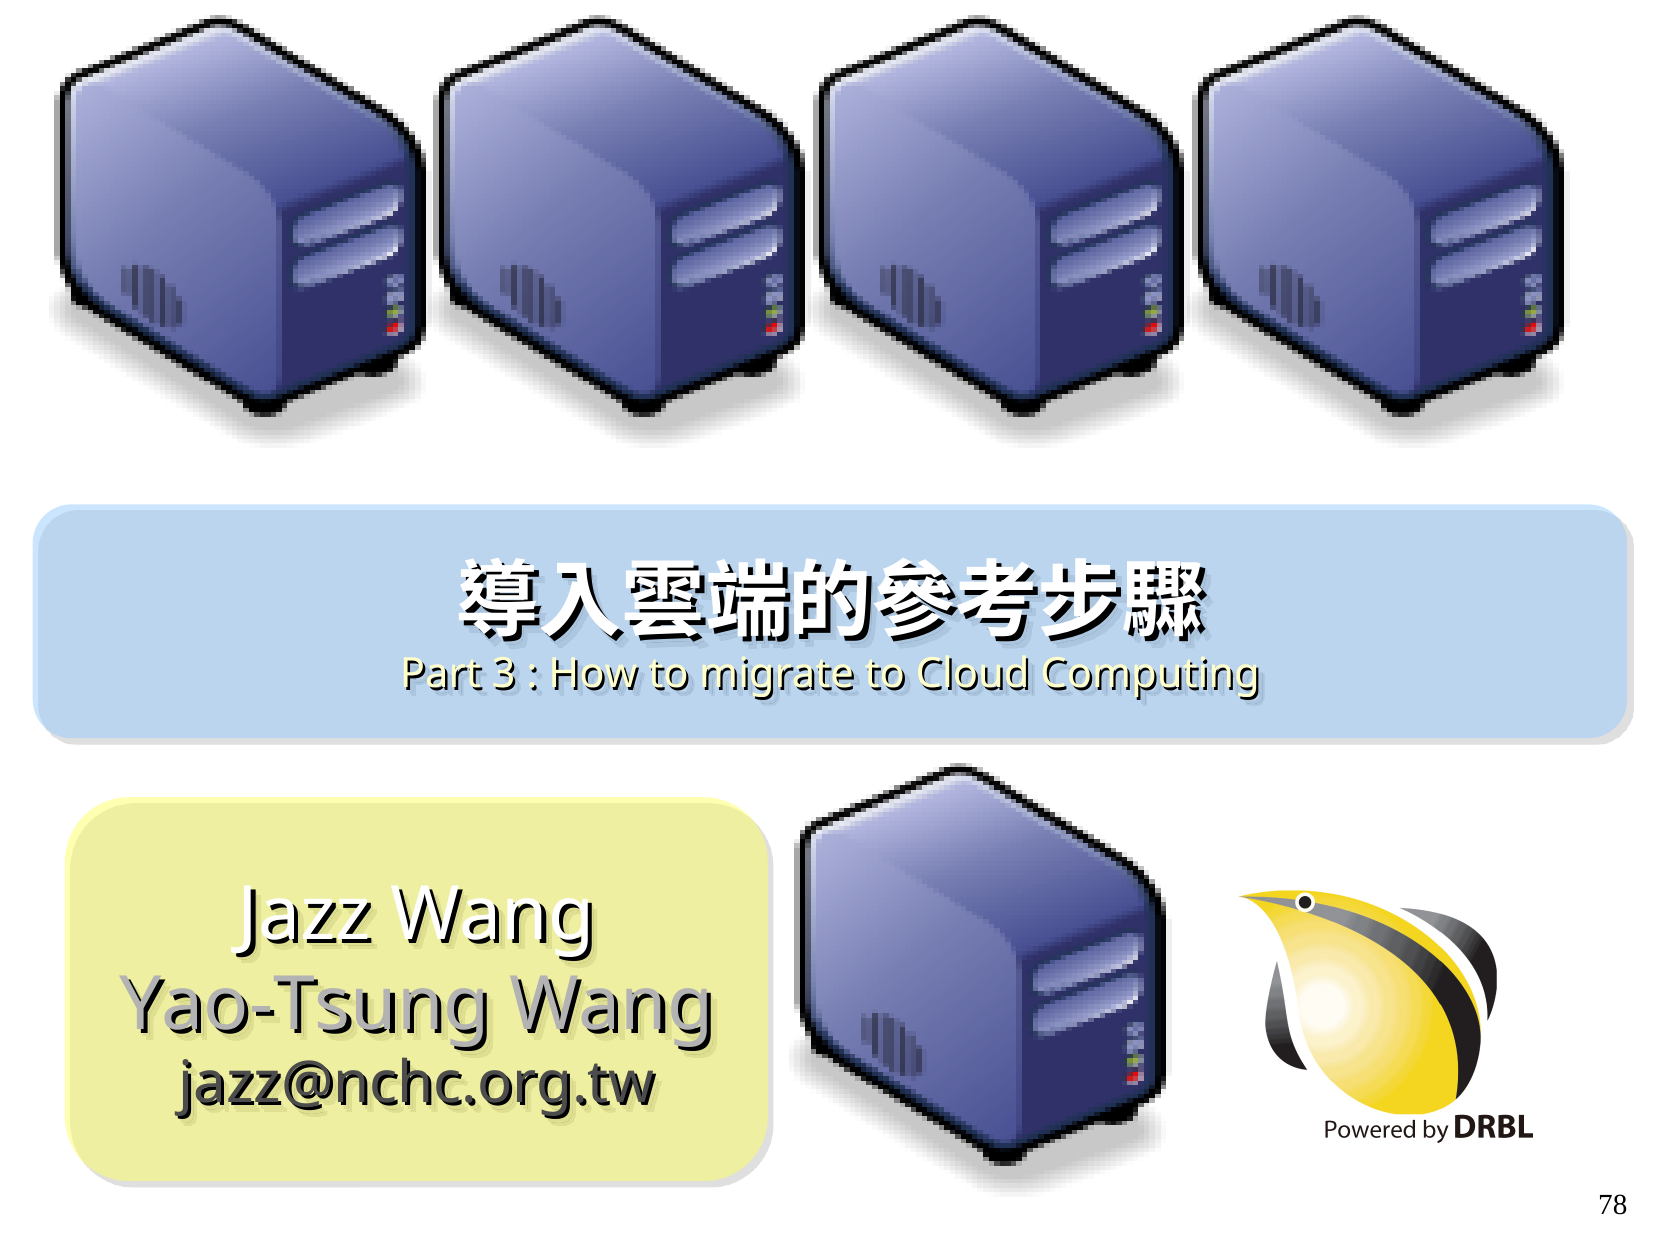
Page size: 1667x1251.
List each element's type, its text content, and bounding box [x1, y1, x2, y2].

picture [767, 750, 1211, 1251]
picture [1224, 874, 1548, 1152]
text_box Jazz Wang Yao-Tsung Wang jazz@nchc.org.tw [64, 797, 768, 1182]
text_box 導入雲端的參考步驟 Part 3 : How to migrate to Cloud Computing [32, 504, 1628, 739]
picture [27, 2, 1609, 502]
